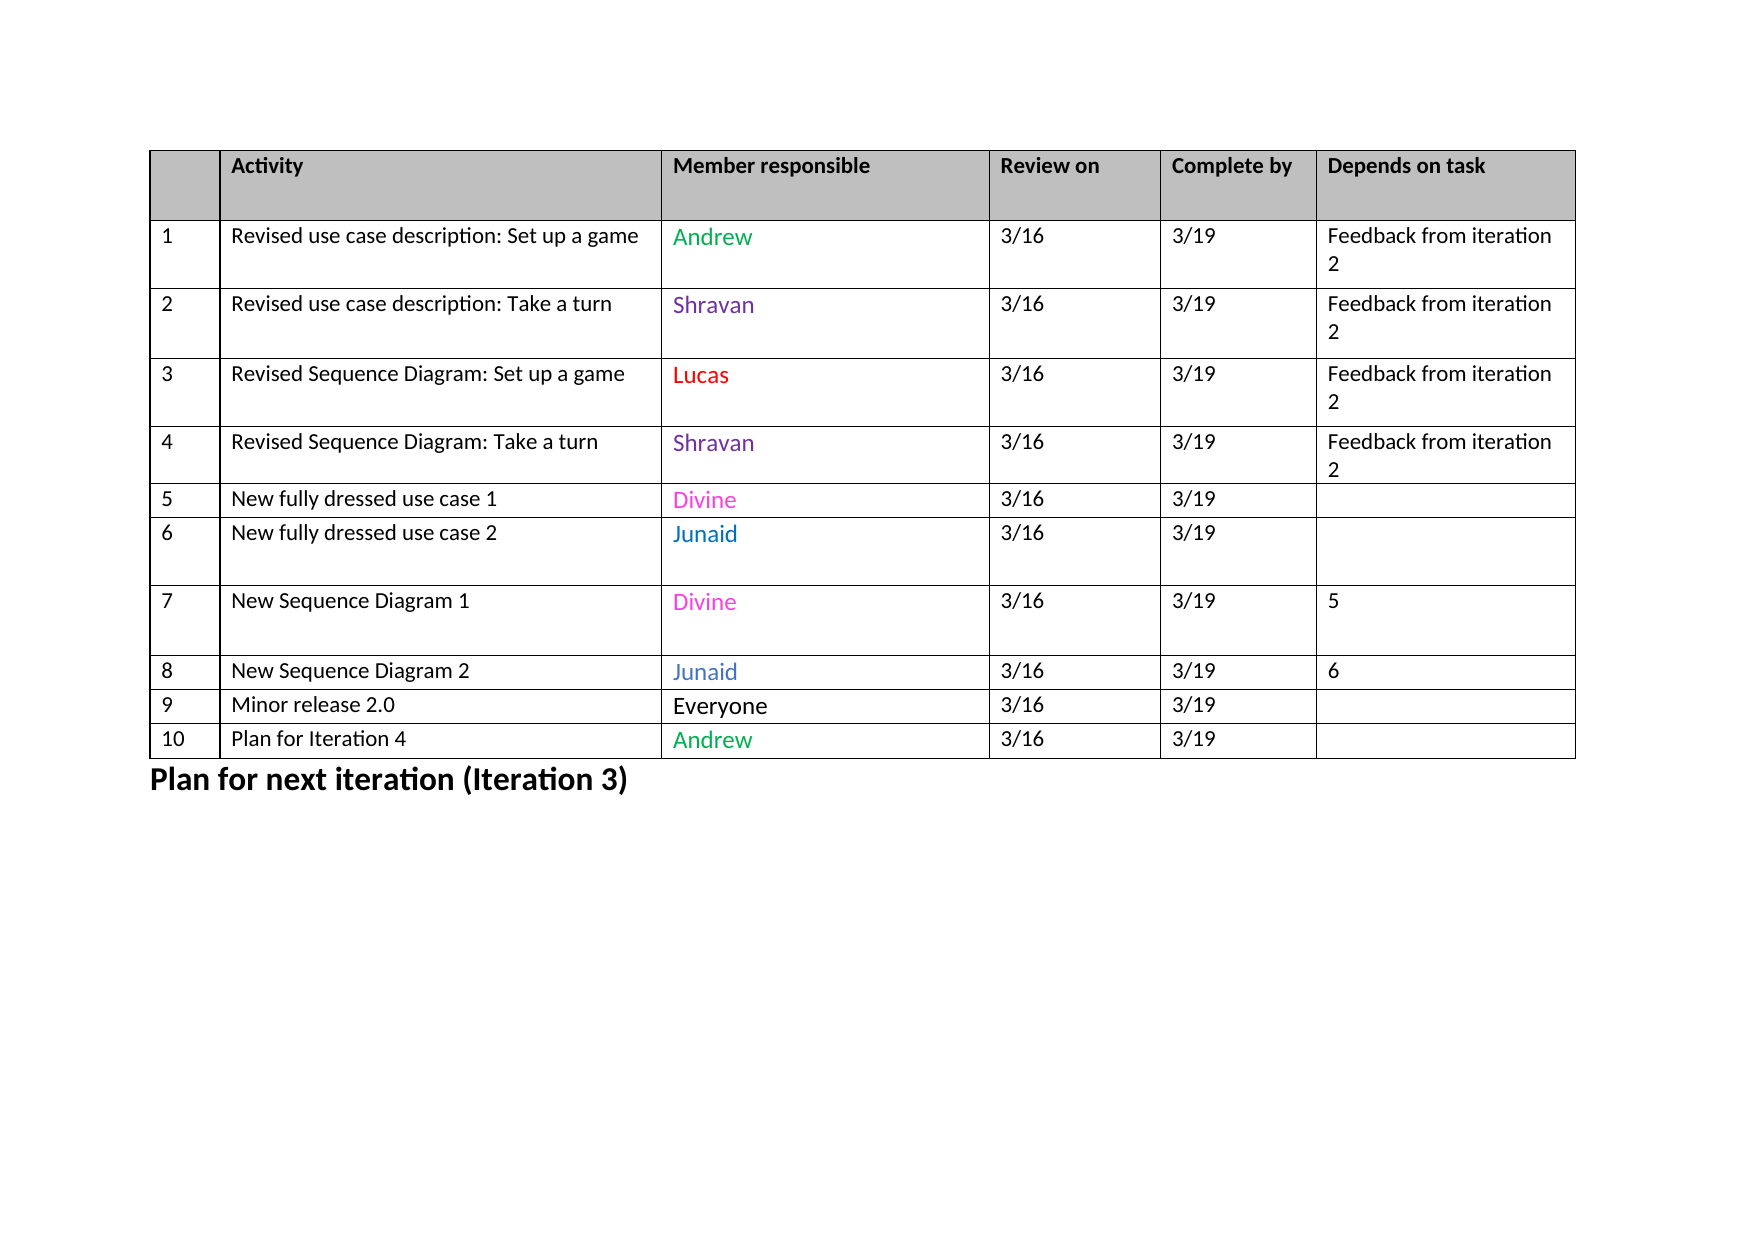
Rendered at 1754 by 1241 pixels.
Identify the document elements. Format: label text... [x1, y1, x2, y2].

table_cell Divine [662, 484, 989, 517]
table_cell 2 [151, 289, 219, 358]
table_header Review on [990, 151, 1160, 220]
table_cell Revised Sequence Diagram: Set up a game [221, 359, 661, 426]
table_cell Shravan [662, 427, 989, 483]
table_cell Revised Sequence Diagram: Take a turn [221, 427, 661, 483]
table_cell 3/19 [1161, 289, 1316, 358]
table_cell 7 [151, 586, 219, 655]
table_header Member responsible [662, 151, 989, 220]
table_cell 8 [151, 656, 219, 689]
table_cell 4 [151, 427, 219, 483]
table_cell Andrew [662, 221, 989, 288]
table_cell 3/19 [1161, 359, 1316, 426]
table_cell Everyone [662, 690, 989, 723]
table_cell [1317, 484, 1575, 517]
table_header [151, 151, 219, 220]
table_cell New Sequence Diagram 2 [221, 656, 661, 689]
table_cell Revised use case description: Take a turn [221, 289, 661, 358]
table_cell Feedback from iteration 2 [1317, 359, 1575, 426]
table_cell 10 [151, 724, 219, 757]
table_cell 1 [151, 221, 219, 288]
table_cell 3/16 [990, 289, 1160, 358]
table_cell 3/16 [990, 724, 1160, 757]
table_cell Divine [662, 586, 989, 655]
table_cell 5 [1317, 586, 1575, 655]
text Plan for next iteration (Iteration 3) [150, 758, 1604, 799]
table_cell 3/16 [990, 221, 1160, 288]
table_cell New fully dressed use case 1 [221, 484, 661, 517]
table_cell Junaid [662, 656, 989, 689]
table_cell 3/19 [1161, 518, 1316, 585]
table_cell [1317, 518, 1575, 585]
table_cell Lucas [662, 359, 989, 426]
table_cell 3/16 [990, 690, 1160, 723]
table_cell Feedback from iteration 2 [1317, 427, 1575, 483]
table_cell 3 [151, 359, 219, 426]
table_cell Junaid [662, 518, 989, 585]
table_cell 5 [151, 484, 219, 517]
table_header Complete by [1161, 151, 1316, 220]
table_cell 6 [1317, 656, 1575, 689]
table_header Depends on task [1317, 151, 1575, 220]
table_cell Shravan [662, 289, 989, 358]
table_cell 3/19 [1161, 484, 1316, 517]
table_header Activity [221, 151, 661, 220]
table_cell 3/19 [1161, 427, 1316, 483]
table_cell Feedback from iteration 2 [1317, 221, 1575, 288]
table_cell 3/19 [1161, 724, 1316, 757]
table_cell 3/19 [1161, 656, 1316, 689]
table_cell 3/19 [1161, 221, 1316, 288]
table_cell 3/16 [990, 484, 1160, 517]
table_cell 6 [151, 518, 219, 585]
table_cell [1317, 724, 1575, 757]
table_cell New Sequence Diagram 1 [221, 586, 661, 655]
table_cell 3/16 [990, 586, 1160, 655]
table_cell Plan for Iteration 4 [221, 724, 661, 757]
table_cell 3/16 [990, 518, 1160, 585]
table_cell Revised use case description: Set up a game [221, 221, 661, 288]
table_cell Minor release 2.0 [221, 690, 661, 723]
table_cell 3/16 [990, 656, 1160, 689]
table_cell 3/19 [1161, 690, 1316, 723]
table_cell Andrew [662, 724, 989, 757]
table_cell 9 [151, 690, 219, 723]
table_cell Feedback from iteration 2 [1317, 289, 1575, 358]
table_cell New fully dressed use case 2 [221, 518, 661, 585]
table_cell 3/16 [990, 359, 1160, 426]
table_cell [1317, 690, 1575, 723]
table_cell 3/16 [990, 427, 1160, 483]
table_cell 3/19 [1161, 586, 1316, 655]
